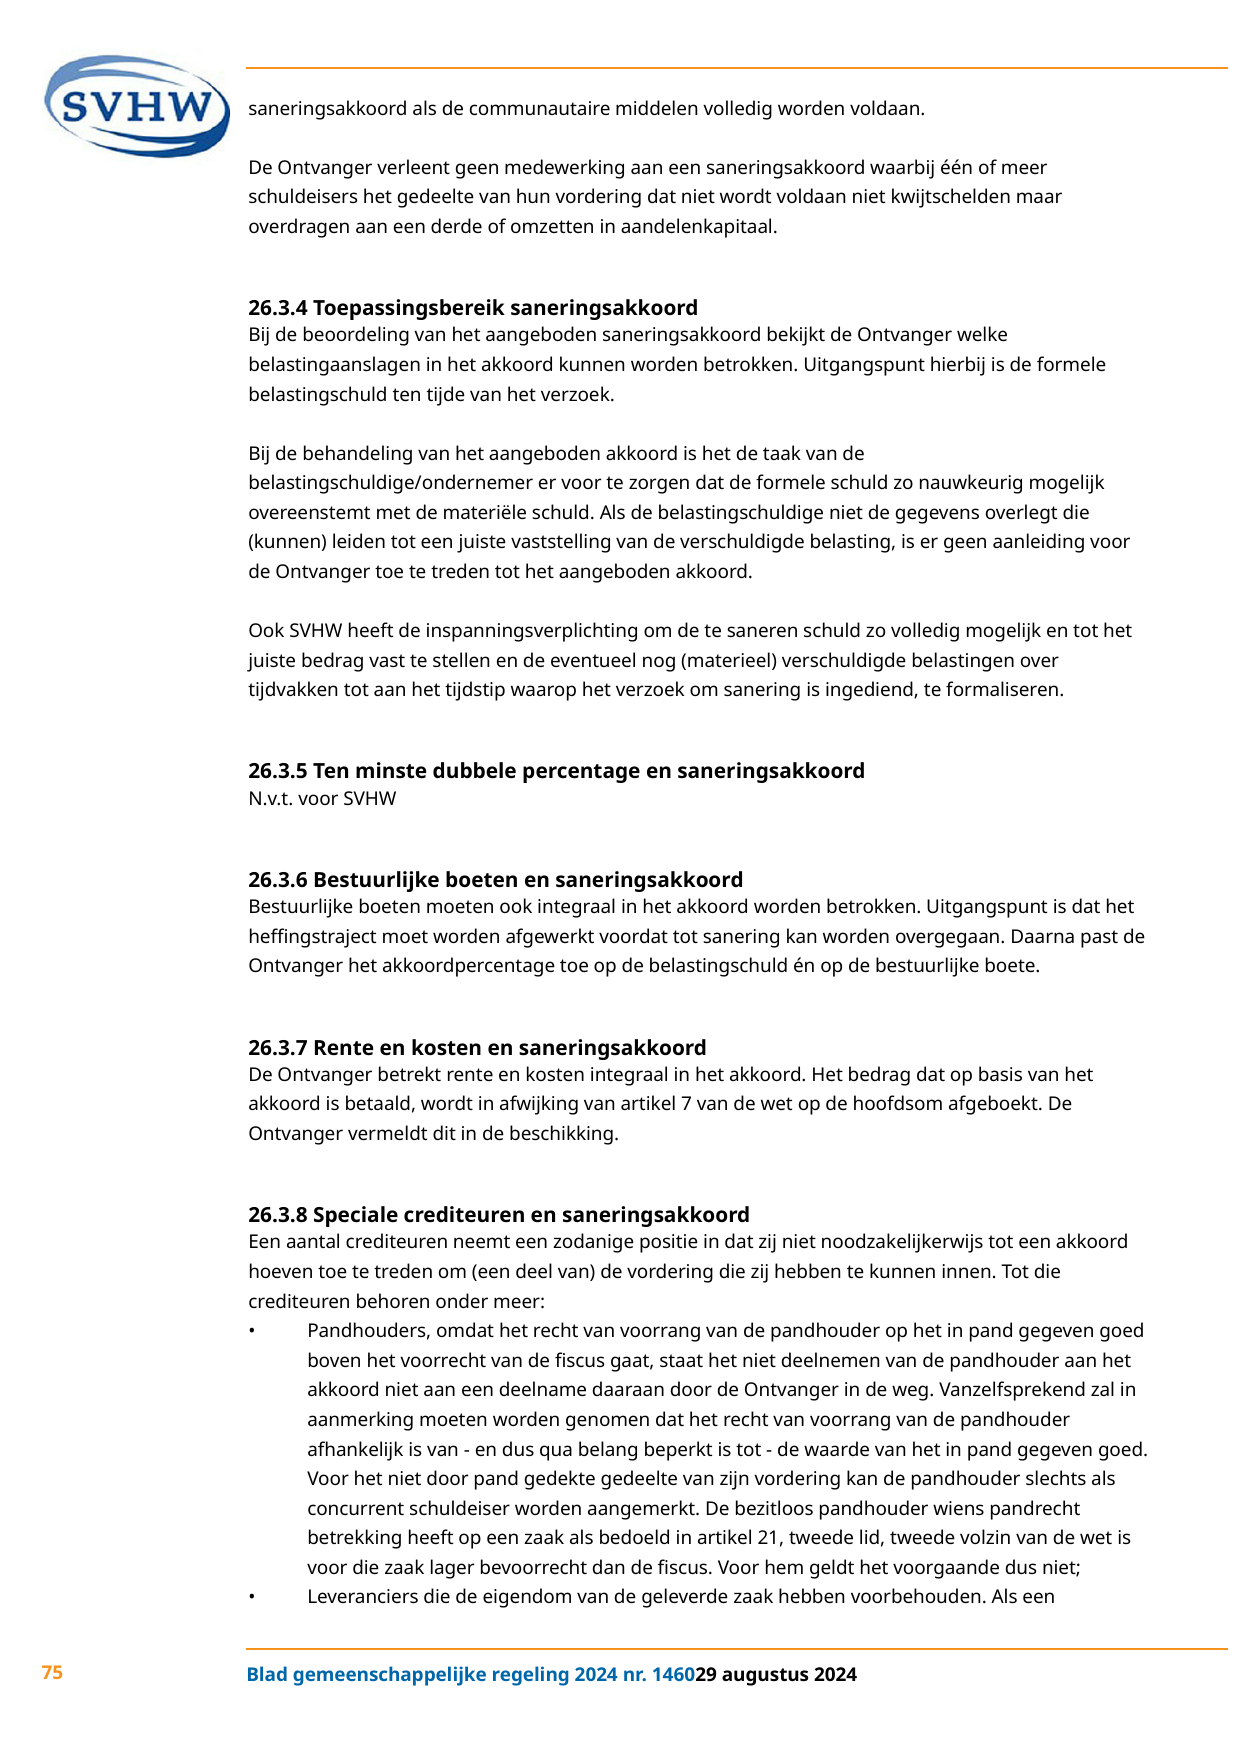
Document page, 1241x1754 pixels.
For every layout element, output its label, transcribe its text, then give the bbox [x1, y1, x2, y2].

text N.v.t. voor SVHW [248, 785, 1152, 811]
text 26.3.6 Bestuurlijke boeten en saneringsakkoord [248, 865, 1152, 893]
text 26.3.7 Rente en kosten en saneringsakkoord [248, 1033, 1152, 1061]
text saneringsakkoord als de communautaire middelen volledig worden voldaan. [248, 95, 1152, 121]
text 26.3.4 Toepassingsbereik saneringsakkoord [248, 293, 1152, 322]
text Bij de behandeling van het aangeboden akkoord is het de taak van de belastingschuldige/ondernemer er voor te zorgen dat de formele schuld zo nauwkeurig mogelijk overeenstemt met de materiële schuld. Als de belastingschuldige niet de gegevens overlegt die (kunnen) leiden tot een juiste vaststelling van de verschuldigde belasting, is er geen aanleiding voor de Ontvanger toe te treden tot het aangeboden akkoord. [248, 440, 1152, 584]
text De Ontvanger betrekt rente en kosten integraal in het akkoord. Het bedrag dat op basis van het akkoord is betaald, wordt in afwijking van artikel 7 van de wet op de hoofdsom afgeboekt. De Ontvanger vermeldt dit in de beschikking. [248, 1061, 1152, 1146]
list Leveranciers die de eigendom van de geleverde zaak hebben voorbehouden. Als een [248, 1584, 1152, 1609]
picture [41, 47, 231, 172]
text 26.3.5 Ten minste dubbele percentage en saneringsakkoord [248, 757, 1152, 785]
text Bestuurlijke boeten moeten ook integraal in het akkoord worden betrokken. Uitgangspunt is dat het heffingstraject moet worden afgewerkt voordat tot sanering kan worden overgegaan. Daarna past de Ontvanger het akkoordpercentage toe op de belastingschuld én op de bestuurlijke boete. [248, 893, 1152, 978]
text Een aantal crediteuren neemt een zodanige positie in dat zij niet noodzakelijkerwijs tot een akkoord hoeven toe te treden om (een deel van) de vordering die zij hebben te kunnen innen. Tot die crediteuren behoren onder meer: [248, 1229, 1152, 1313]
list Pandhouders, omdat het recht van voorrang van de pandhouder op het in pand gegeven goed boven het voorrecht van de fiscus gaat, staat het niet deelnemen van de pandhouder aan het akkoord niet aan een deelname daaraan door de Ontvanger in de weg. Vanzelfsprekend zal in aanmerking moeten worden genomen dat het recht van voorrang van de pandhouder afhankelijk is van - en dus qua belang beperkt is tot - de waarde van het in pand gegeven goed. Voor het niet door pand gedekte gedeelte van zijn vordering kan de pandhouder slechts als concurrent schuldeiser worden aangemerkt. De bezitloos pandhouder wiens pandrecht betrekking heeft op een zaak als bedoeld in artikel 21, tweede lid, tweede volzin van de wet is voor die zaak lager bevoorrecht dan de fiscus. Voor hem geldt het voorgaande dus niet; [248, 1317, 1152, 1580]
text Bij de beoordeling van het aangeboden saneringsakkoord bekijkt de Ontvanger welke belastingaanslagen in het akkoord kunnen worden betrokken. Uitgangspunt hierbij is de formele belastingschuld ten tijde van het verzoek. [248, 322, 1152, 406]
text 26.3.8 Speciale crediteuren en saneringsakkoord [248, 1200, 1152, 1229]
text Ook SVHW heeft de inspanningsverplichting om de te saneren schuld zo volledig mogelijk en tot het juiste bedrag vast te stellen en de eventueel nog (materieel) verschuldigde belastingen over tijdvakken tot aan het tijdstip waarop het verzoek om sanering is ingediend, te formaliseren. [248, 617, 1152, 702]
text De Ontvanger verleent geen medewerking aan een saneringsakkoord waarbij één of meer schuldeisers het gedeelte van hun vordering dat niet wordt voldaan niet kwijtschelden maar overdragen aan een derde of omzetten in aandelenkapitaal. [248, 154, 1152, 239]
